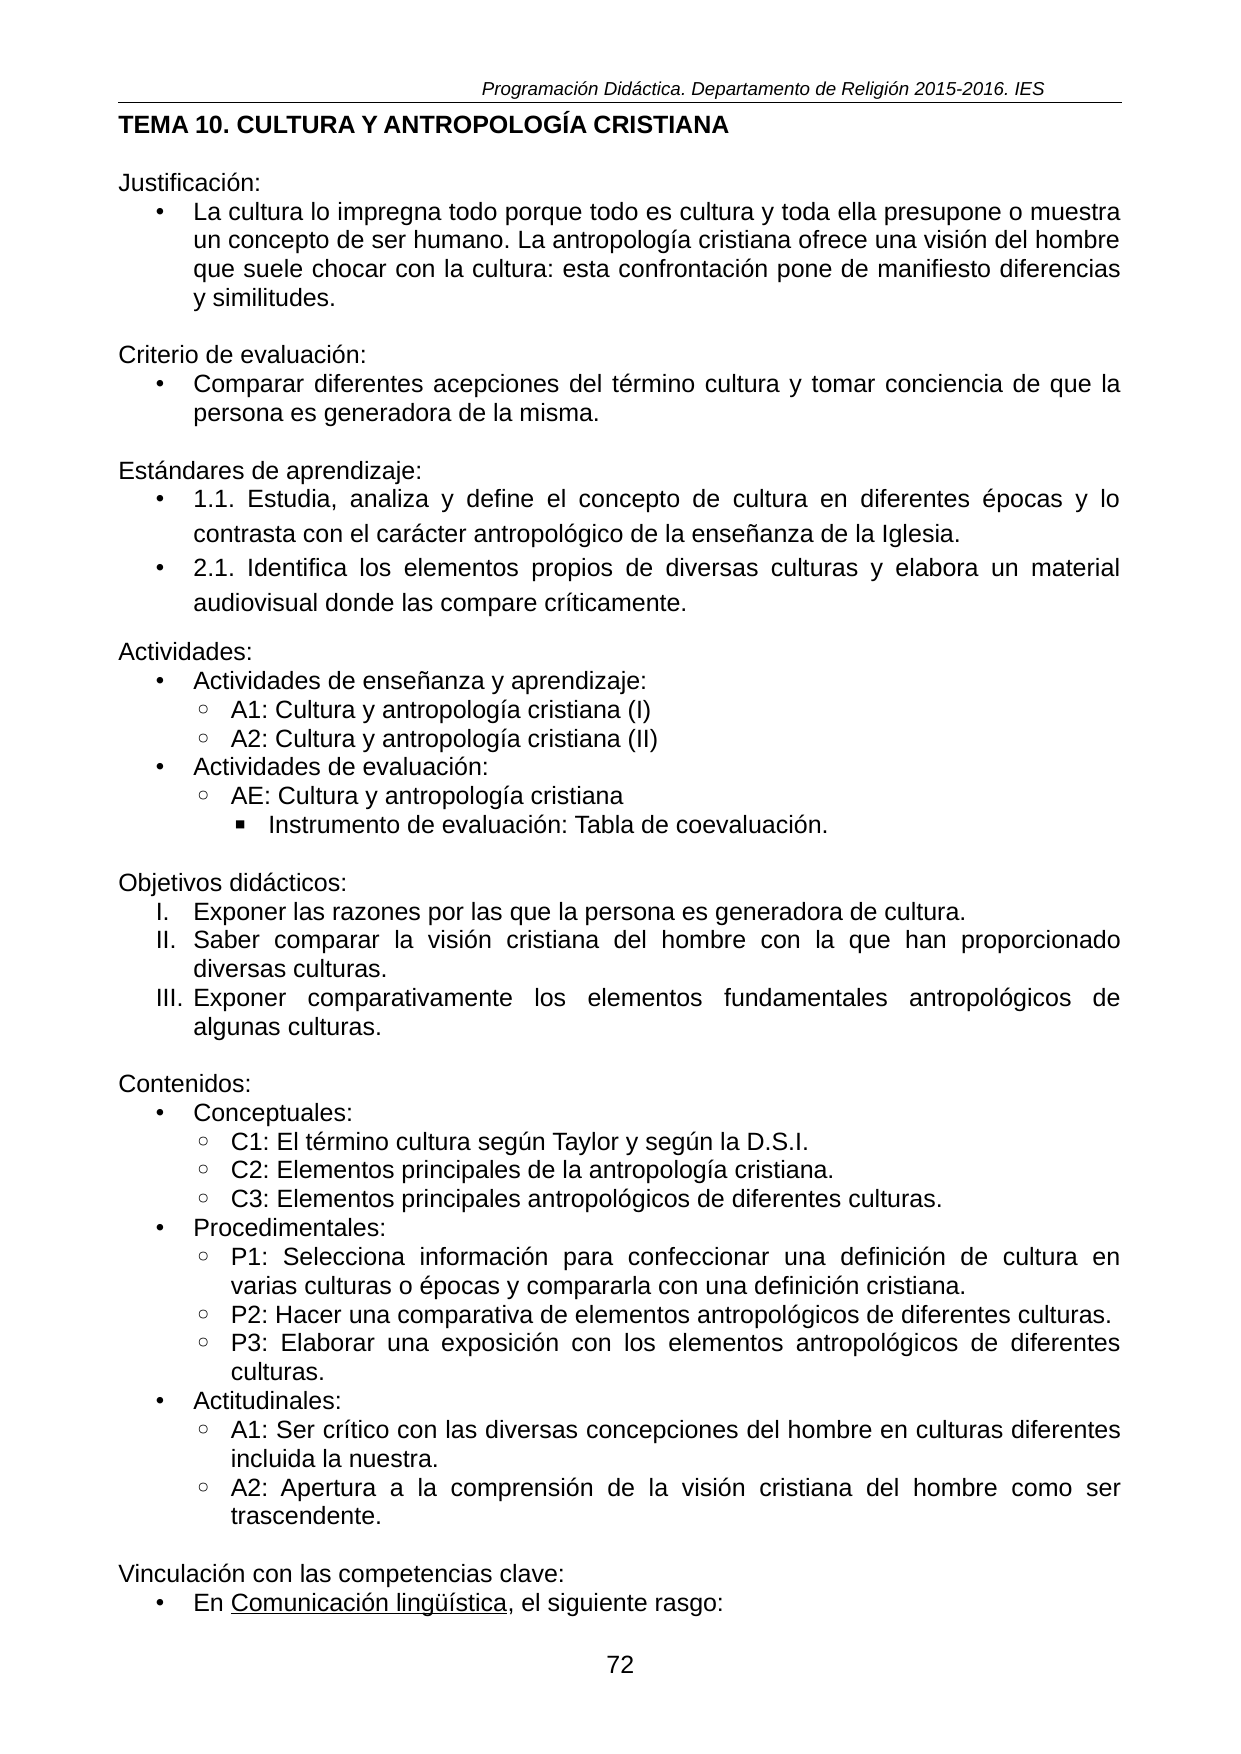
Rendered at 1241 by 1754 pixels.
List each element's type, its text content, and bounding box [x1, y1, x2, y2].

text Justificación: [118, 168, 1122, 197]
list C1: El término cultura según Taylor y según la D.S.I. [193, 1127, 1122, 1155]
list P1: Selecciona información para confeccionar una definición de cultura en varias culturas o épocas y compararla con una definición cristiana. [193, 1242, 1122, 1299]
list Actitudinales: [156, 1386, 1122, 1415]
list La cultura lo impregna todo porque todo es cultura y toda ella presupone o muestra un concepto de ser humano. La antropología cristiana ofrece una visión del hombre que suele chocar con la cultura: esta confrontación pone de manifiesto diferencias y similitudes. [156, 197, 1122, 312]
list A2: Cultura y antropología cristiana (II) [193, 723, 1122, 752]
list Actividades de enseñanza y aprendizaje: [156, 666, 1122, 695]
list Instrumento de evaluación: Tabla de coevaluación. [231, 810, 1122, 839]
list P3: Elaborar una exposición con los elementos antropológicos de diferentes culturas. [193, 1328, 1122, 1386]
text Vinculación con las competencias clave: [118, 1559, 1122, 1588]
list Exponer las razones por las que la persona es generadora de cultura. [156, 896, 1122, 925]
text Criterio de evaluación: [118, 341, 1122, 369]
list Conceptuales: [156, 1098, 1122, 1127]
list A2: Apertura a la comprensión de la visión cristiana del hombre como ser trascendente. [193, 1472, 1122, 1530]
list En Comunicación lingüística, el siguiente rasgo: [156, 1588, 1122, 1616]
list P2: Hacer una comparativa de elementos antropológicos de diferentes culturas. [193, 1299, 1122, 1328]
text Actividades: [118, 637, 1122, 666]
list C3: Elementos principales antropológicos de diferentes culturas. [193, 1184, 1122, 1213]
list AE: Cultura y antropología cristiana [193, 781, 1122, 810]
list Procedimentales: [156, 1213, 1122, 1242]
list A1: Cultura y antropología cristiana (I) [193, 695, 1122, 723]
text TEMA 10. CULTURA Y ANTROPOLOGÍA CRISTIANA [118, 110, 1122, 139]
text Objetivos didácticos: [118, 868, 1122, 896]
text Contenidos: [118, 1069, 1122, 1098]
text Estándares de aprendizaje: [118, 456, 1122, 484]
list C2: Elementos principales de la antropología cristiana. [193, 1155, 1122, 1184]
list Actividades de evaluación: [156, 752, 1122, 781]
list 2.1. Identifica los elementos propios de diversas culturas y elabora un material audiovisual donde las compare críticamente. [156, 553, 1122, 617]
list 1.1. Estudia, analiza y define el concepto de cultura en diferentes épocas y lo contrasta con el carácter antropológico de la enseñanza de la Iglesia. [156, 484, 1122, 548]
list Saber comparar la visión cristiana del hombre con la que han proporcionado diversas culturas. [156, 925, 1122, 983]
list A1: Ser crítico con las diversas concepciones del hombre en culturas diferentes incluida la nuestra. [193, 1415, 1122, 1472]
list Exponer comparativamente los elementos fundamentales antropológicos de algunas culturas. [156, 983, 1122, 1040]
list Comparar diferentes acepciones del término cultura y tomar conciencia de que la persona es generadora de la misma. [156, 369, 1122, 427]
